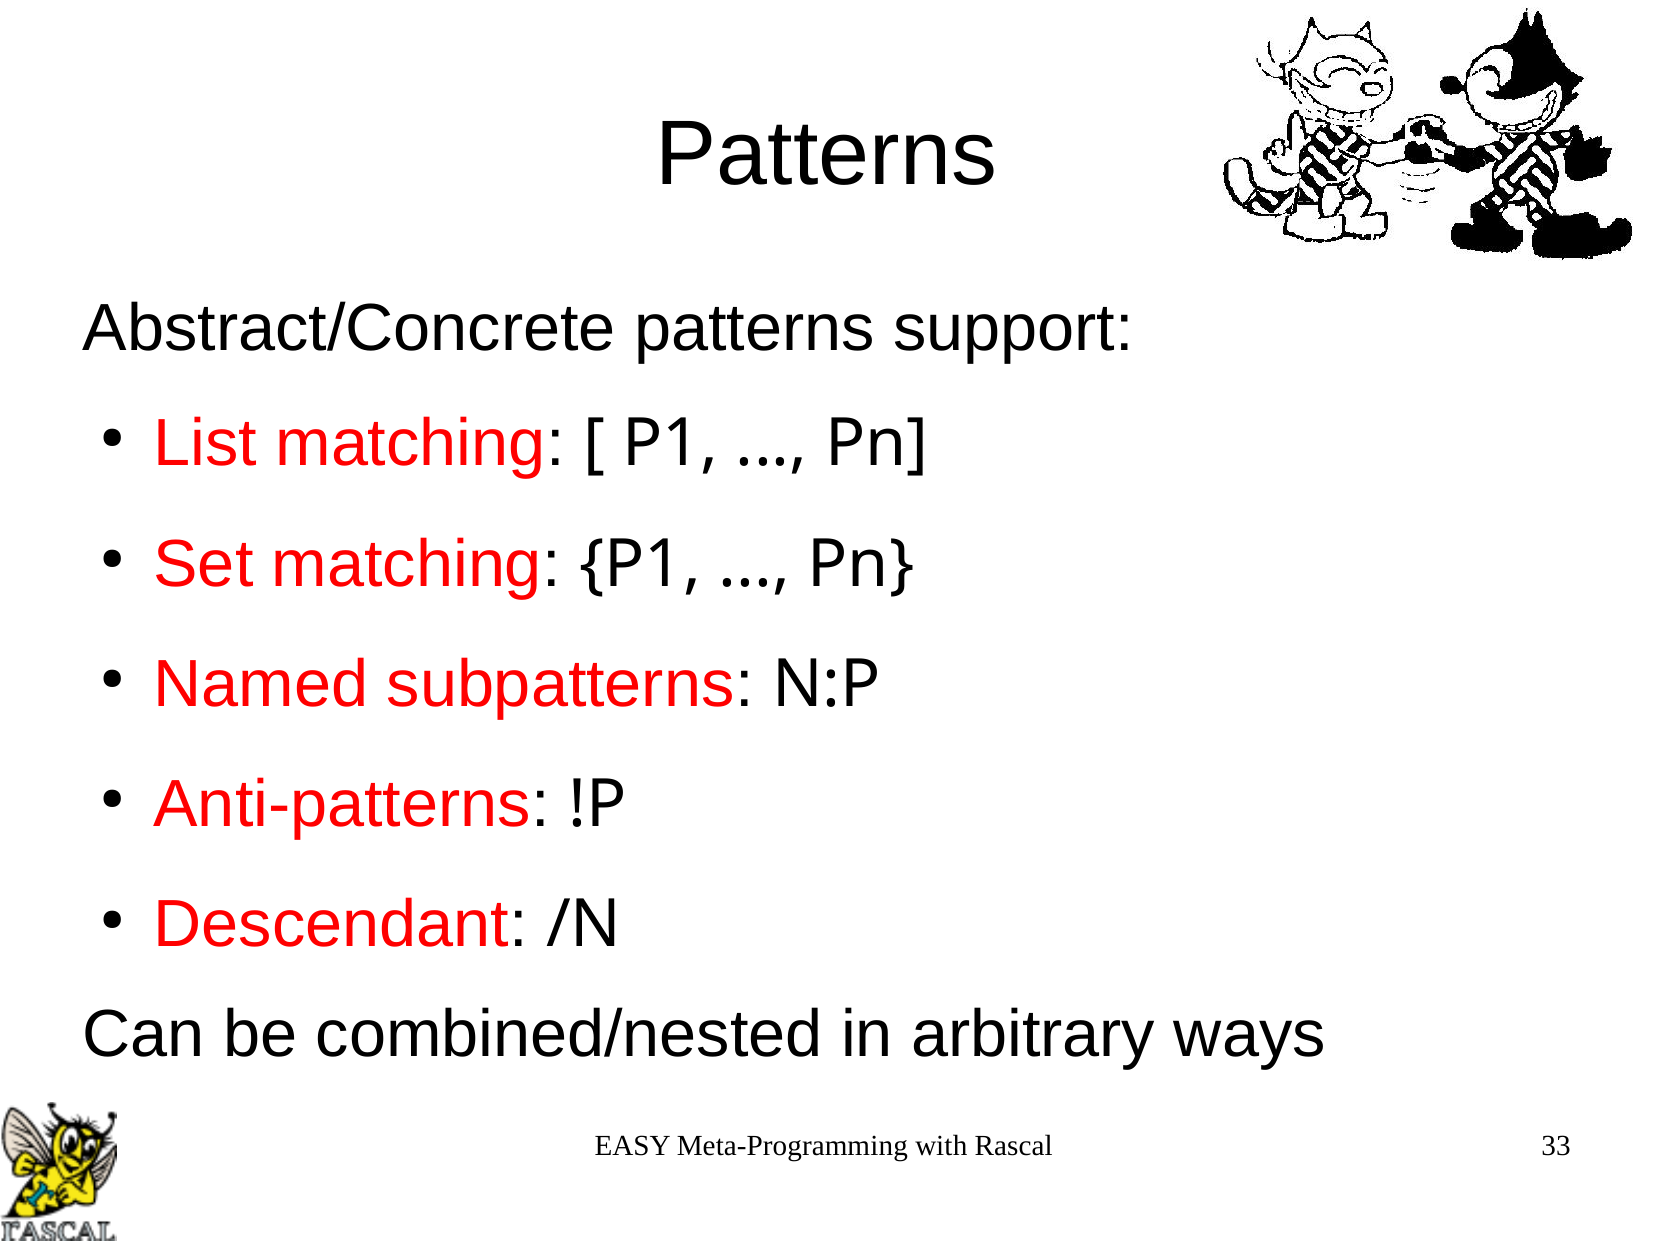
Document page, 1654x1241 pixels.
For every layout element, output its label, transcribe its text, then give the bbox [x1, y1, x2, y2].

picture [0, 1102, 117, 1241]
list Abstract/Concrete patterns support: List matching: [ P1, ..., Pn] Set matching: {P1, ..., Pn} Named subpatterns: N:P Anti-patterns: !P Descendant: /N Can be combined/nested in arbitrary ways [82, 290, 1571, 1109]
picture [1214, 7, 1642, 271]
title Patterns [82, 49, 1214, 257]
